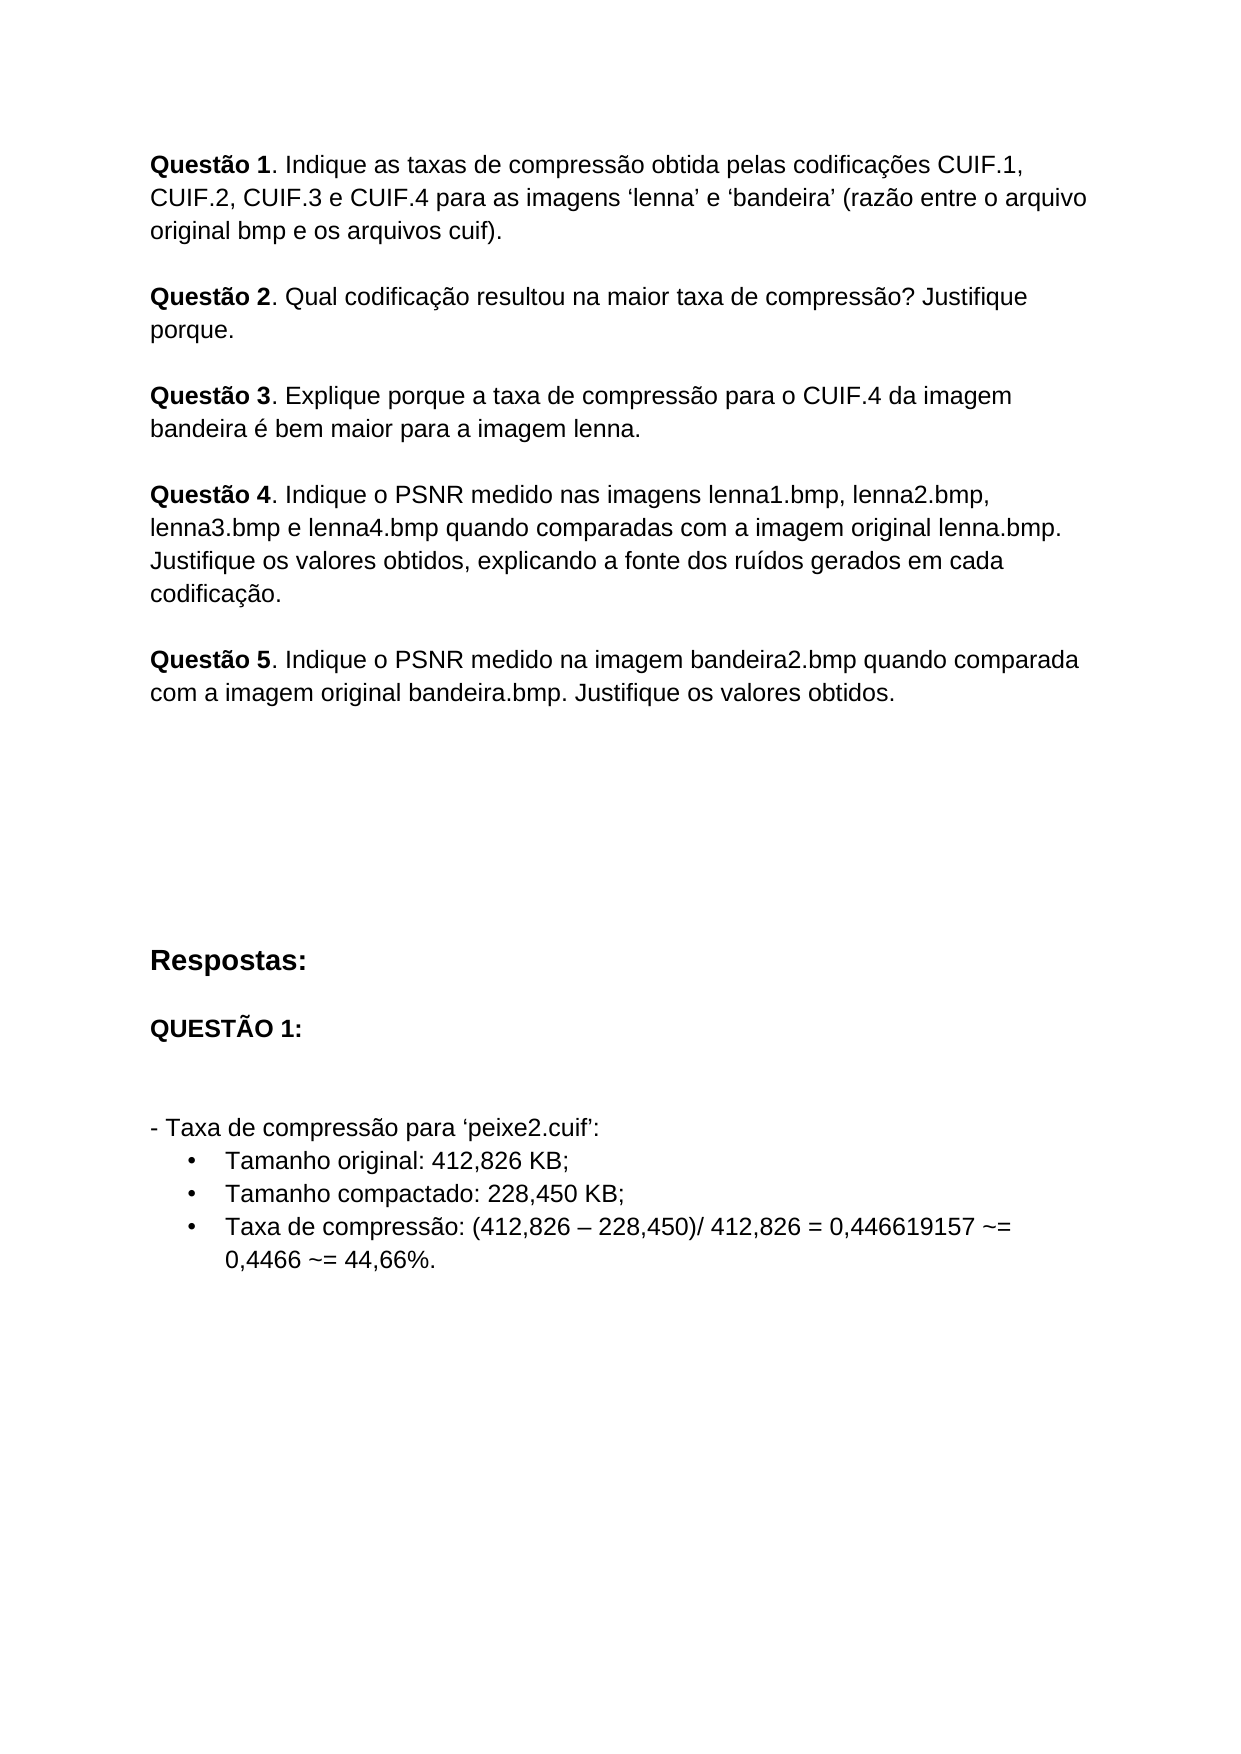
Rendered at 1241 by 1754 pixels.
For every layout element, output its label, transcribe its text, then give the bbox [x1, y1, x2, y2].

text Questão 2. Qual codificação resultou na maior taxa de compressão? Justifique porque. [150, 282, 1090, 344]
text Questão 3. Explique porque a taxa de compressão para o CUIF.4 da imagem bandeira é bem maior para a imagem lenna. [150, 381, 1090, 443]
text QUESTÃO 1: [150, 1014, 1090, 1043]
list Tamanho original: 412,826 KB; [187, 1146, 1090, 1175]
text Questão 4. Indique o PSNR medido nas imagens lenna1.bmp, lenna2.bmp, lenna3.bmp e lenna4.bmp quando comparadas com a imagem original lenna.bmp. Justifique os valores obtidos, explicando a fonte dos ruídos gerados em cada codificação. [150, 480, 1090, 608]
text - Taxa de compressão para ‘peixe2.cuif’: [150, 1113, 1090, 1142]
list Taxa de compressão: (412,826 – 228,450)/ 412,826 = 0,446619157 ~= 0,4466 ~= 44,66%. [187, 1212, 1090, 1274]
list Tamanho compactado: 228,450 KB; [187, 1179, 1090, 1208]
text Questão 5. Indique o PSNR medido na imagem bandeira2.bmp quando comparada com a imagem original bandeira.bmp. Justifique os valores obtidos. [150, 645, 1090, 707]
text Questão 1. Indique as taxas de compressão obtida pelas codificações CUIF.1, CUIF.2, CUIF.3 e CUIF.4 para as imagens ‘lenna’ e ‘bandeira’ (razão entre o arquivo original bmp e os arquivos cuif). [150, 150, 1090, 245]
text Respostas: [150, 942, 1090, 976]
